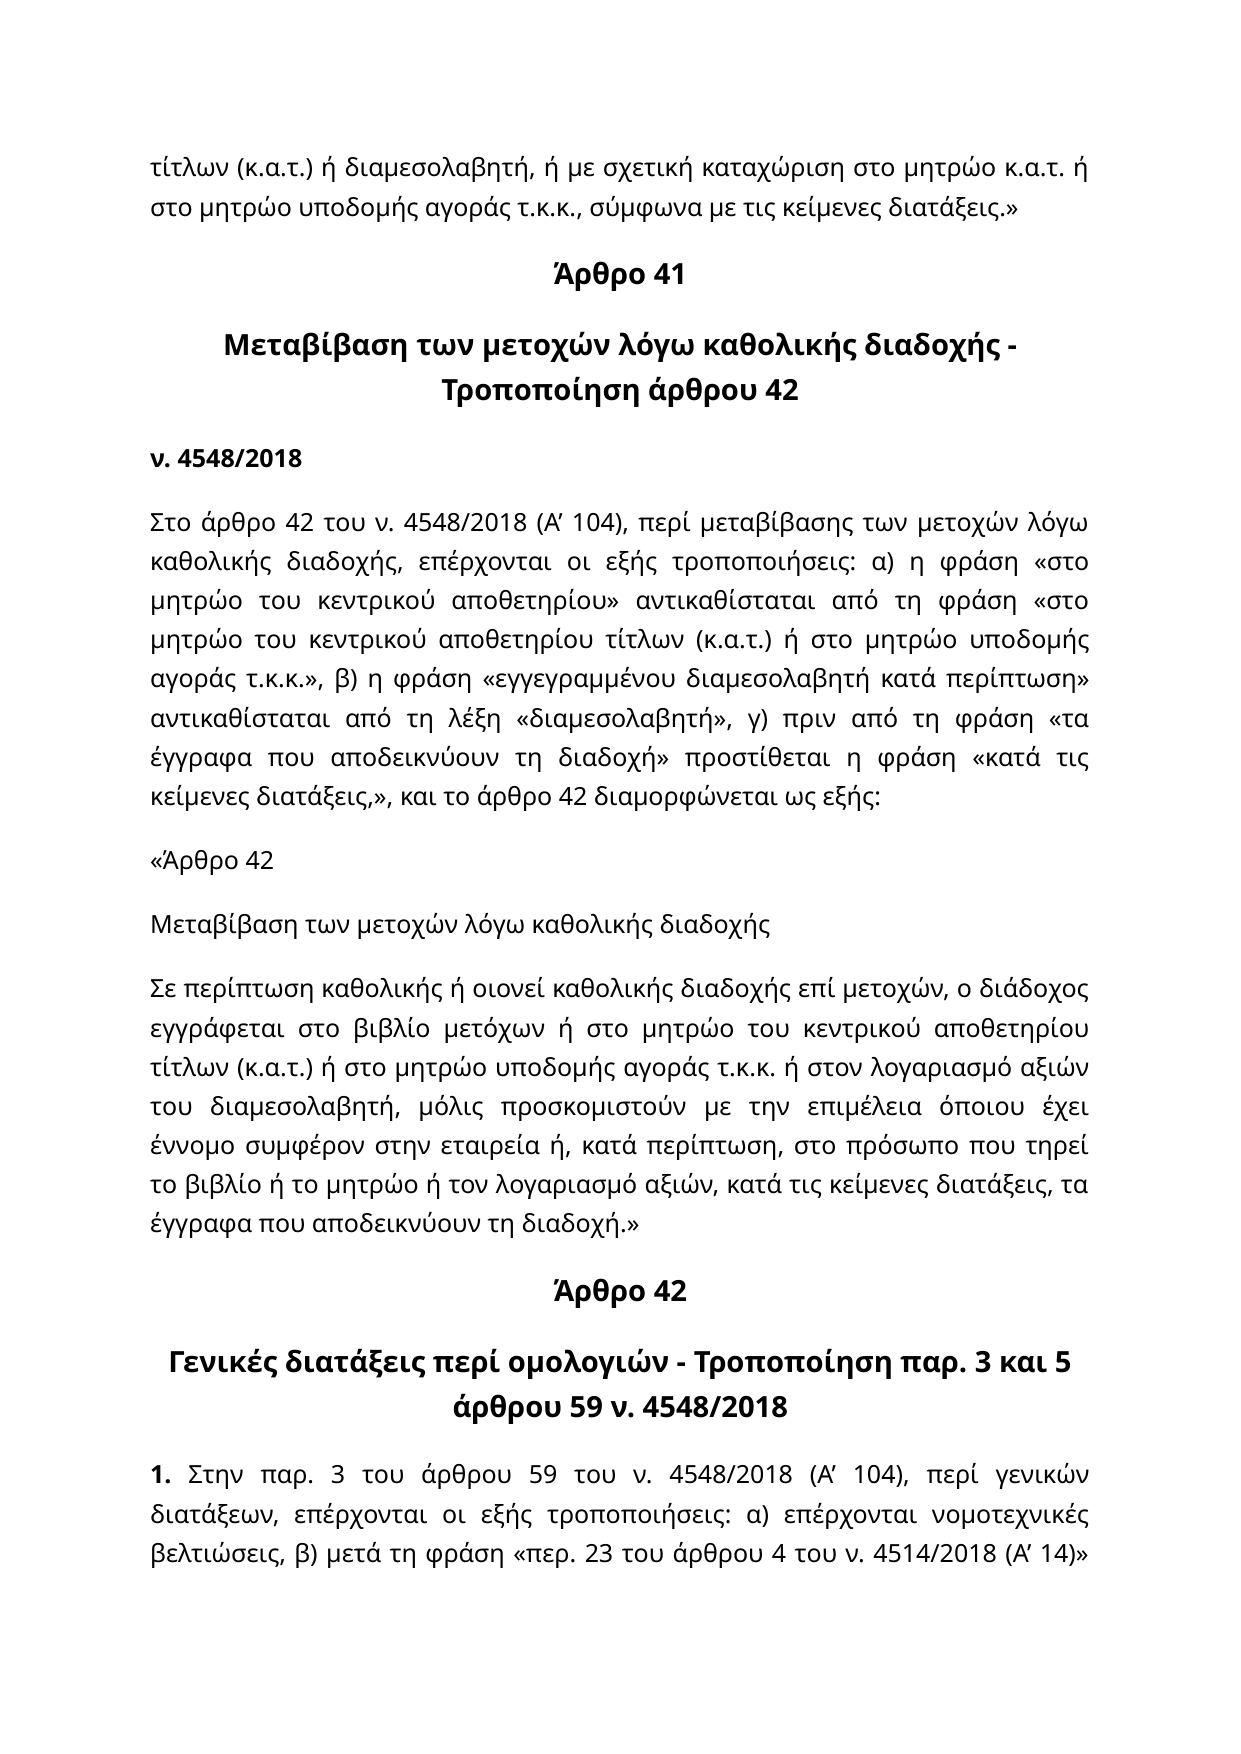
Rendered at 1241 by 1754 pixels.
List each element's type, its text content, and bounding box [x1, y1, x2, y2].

text 1. Στην παρ. 3 του άρθρου 59 του ν. 4548/2018 (Α’ 104), περί γενικών διατάξεων, επέρχονται οι εξής τροποποιήσεις: α) επέρχονται νομοτεχνικές βελτιώσεις, β) μετά τη φράση «περ. 23 του άρθρου 4 του ν. 4514/2018 (Α’ 14)» [150, 1457, 1090, 1569]
text Μεταβίβαση των μετοχών λόγω καθολικής διαδοχής [150, 907, 1090, 941]
text «Άρθρο 42 [150, 843, 1090, 877]
text τίτλων (κ.α.τ.) ή διαμεσολαβητή, ή με σχετική καταχώριση στο μητρώο κ.α.τ. ή στο μητρώο υποδομής αγοράς τ.κ.κ., σύμφωνα με τις κείμενες διατάξεις.» [150, 150, 1090, 223]
subtitle Γενικές διατάξεις περί ομολογιών - Τροποποίηση παρ. 3 και 5 άρθρου 59 ν. 4548/2018 [150, 1341, 1090, 1426]
text Σε περίπτωση καθολικής ή οιονεί καθολικής διαδοχής επί μετοχών, ο διάδοχος εγγράφεται στο βιβλίο μετόχων ή στο μητρώο του κεντρικού αποθετηρίου τίτλων (κ.α.τ.) ή στο μητρώο υποδομής αγοράς τ.κ.κ. ή στον λογαριασμό αξιών του διαμεσολαβητή, μόλις προσκομιστούν με την επιμέλεια όποιου έχει έννομο συμφέρον στην εταιρεία ή, κατά περίπτωση, στο πρόσωπο που τηρεί το βιβλίο ή το μητρώο ή τον λογαριασμό αξιών, κατά τις κείμενες διατάξεις, τα έγγραφα που αποδεικνύουν τη διαδοχή.» [150, 971, 1090, 1240]
subtitle Άρθρο 41 [150, 253, 1090, 293]
text Στο άρθρο 42 του ν. 4548/2018 (Α’ 104), περί μεταβίβασης των μετοχών λόγω καθολικής διαδοχής, επέρχονται οι εξής τροποποιήσεις: α) η φράση «στο μητρώο του κεντρικού αποθετηρίου» αντικαθίσταται από τη φράση «στο μητρώο του κεντρικού αποθετηρίου τίτλων (κ.α.τ.) ή στο μητρώο υποδομής αγοράς τ.κ.κ.», β) η φράση «εγγεγραμμένου διαμεσολαβητή κατά περίπτωση» αντικαθίσταται από τη λέξη «διαμεσολαβητή», γ) πριν από τη φράση «τα έγγραφα που αποδεικνύουν τη διαδοχή» προστίθεται η φράση «κατά τις κείμενες διατάξεις,», και το άρθρο 42 διαμορφώνεται ως εξής: [150, 504, 1090, 813]
subtitle Άρθρο 42 [150, 1270, 1090, 1310]
text ν. 4548/2018 [150, 440, 1090, 474]
subtitle Μεταβίβαση των μετοχών λόγω καθολικής διαδοχής - Τροποποίηση άρθρου 42 [150, 324, 1090, 409]
